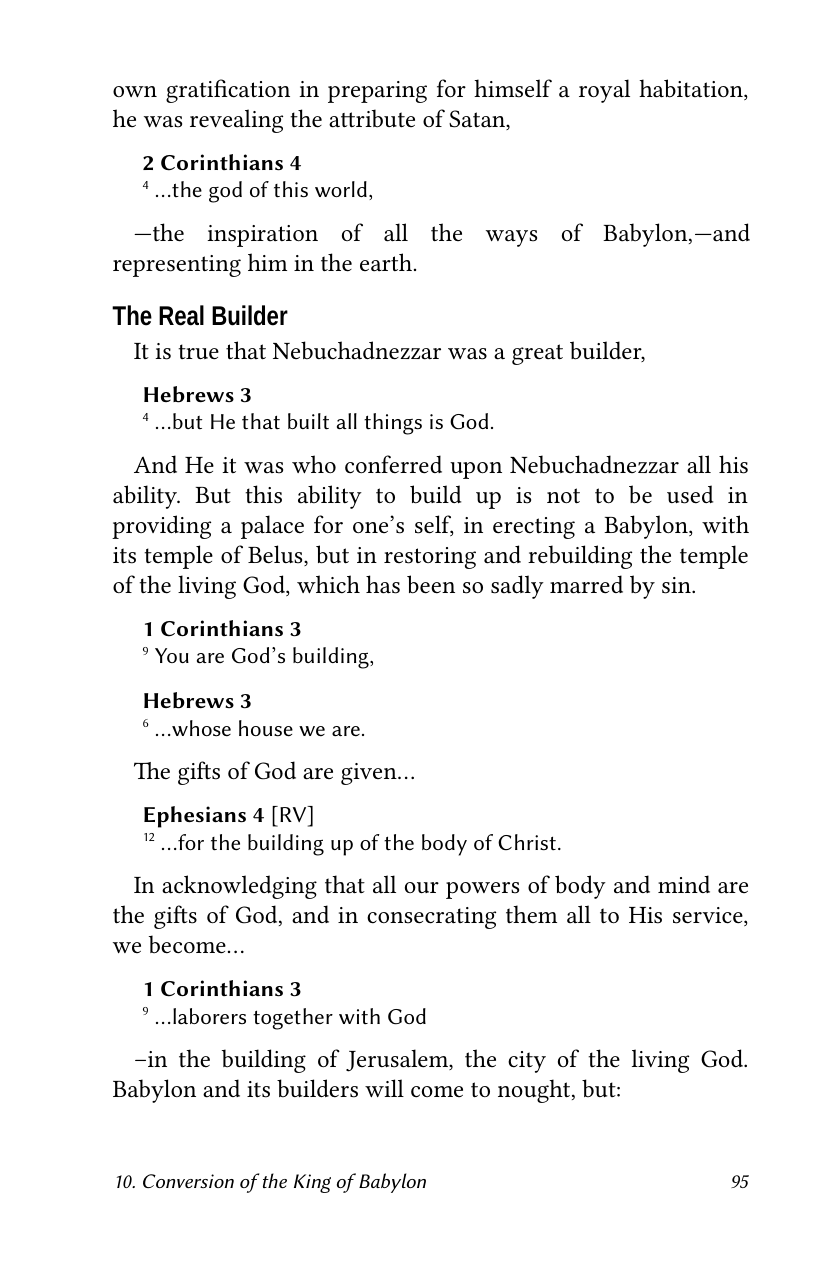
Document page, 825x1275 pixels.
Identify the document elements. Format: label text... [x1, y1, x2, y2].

text The gifts of God are given… [112, 757, 750, 786]
text Ephesians 4 [RV] [142, 802, 750, 828]
text own gratification in preparing for himself a royal habitation, he was revealing the attribute of Satan, [112, 75, 750, 133]
text 9 You are God’s building, [142, 643, 720, 669]
text –in the building of Jerusalem, the city of the living God. Babylon and its builders will come to nought, but: [112, 1045, 750, 1104]
text Hebrews 3 [142, 688, 750, 714]
text In acknowledging that all our powers of body and mind are the gifts of God, and in consecrating them all to His service, we become… [112, 871, 750, 959]
text 9 ...laborers together with God [142, 1003, 720, 1030]
subtitle The Real Builder [112, 300, 750, 331]
text —the inspiration of all the ways of Babylon,—and representing him in the earth. [112, 219, 750, 277]
text 2 Corinthians 4 [142, 150, 750, 176]
text And He it was who conferred upon Nebuchadnezzar all his ability. But this ability to build up is not to be used in providing a palace for one’s self, in erecting a Babylon, with its temple of Belus, but in restoring and rebuilding the temple of the living God, which has been so sadly marred by sin. [112, 451, 750, 599]
text 1 Corinthians 3 [142, 616, 750, 642]
text 4 ...but He that built all things is God. [142, 409, 720, 436]
text 12 ...for the building up of the body of Christ. [142, 829, 720, 856]
text Hebrews 3 [142, 382, 750, 408]
text 4 ...the god of this world, [142, 177, 720, 203]
text 1 Corinthians 3 [142, 976, 750, 1002]
text 6 ...whose house we are. [142, 715, 720, 742]
text It is true that Nebuchadnezzar was a great builder, [112, 337, 750, 366]
